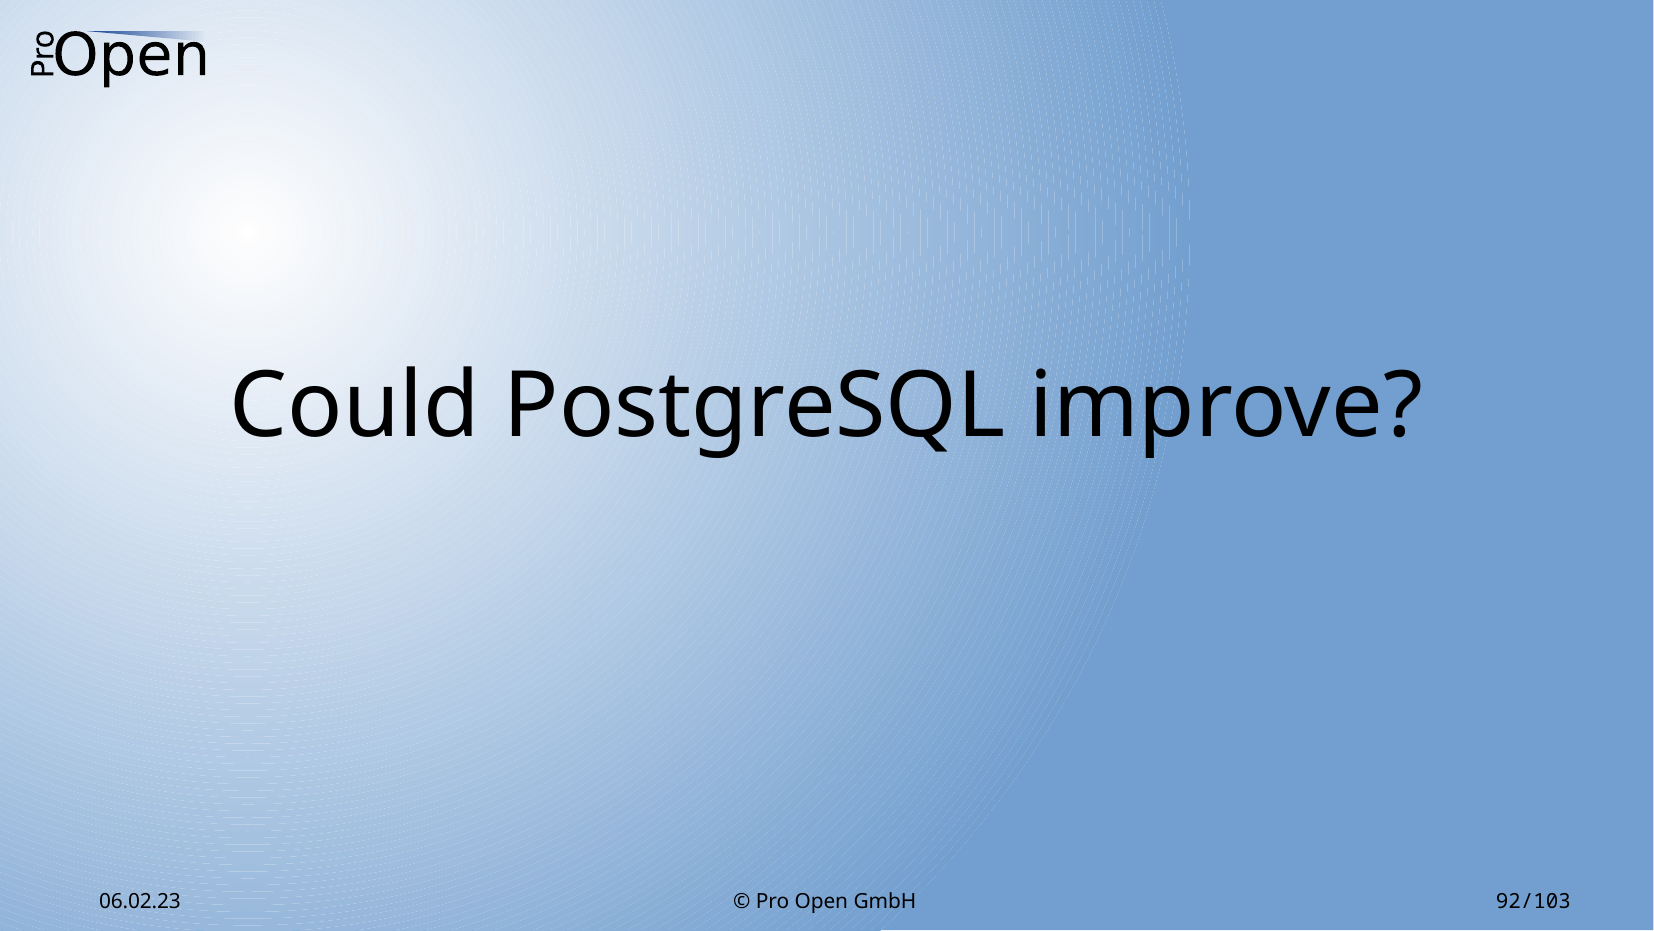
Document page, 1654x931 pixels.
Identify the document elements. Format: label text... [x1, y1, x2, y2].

title Could PostgreSQL improve? [82, 336, 1571, 466]
